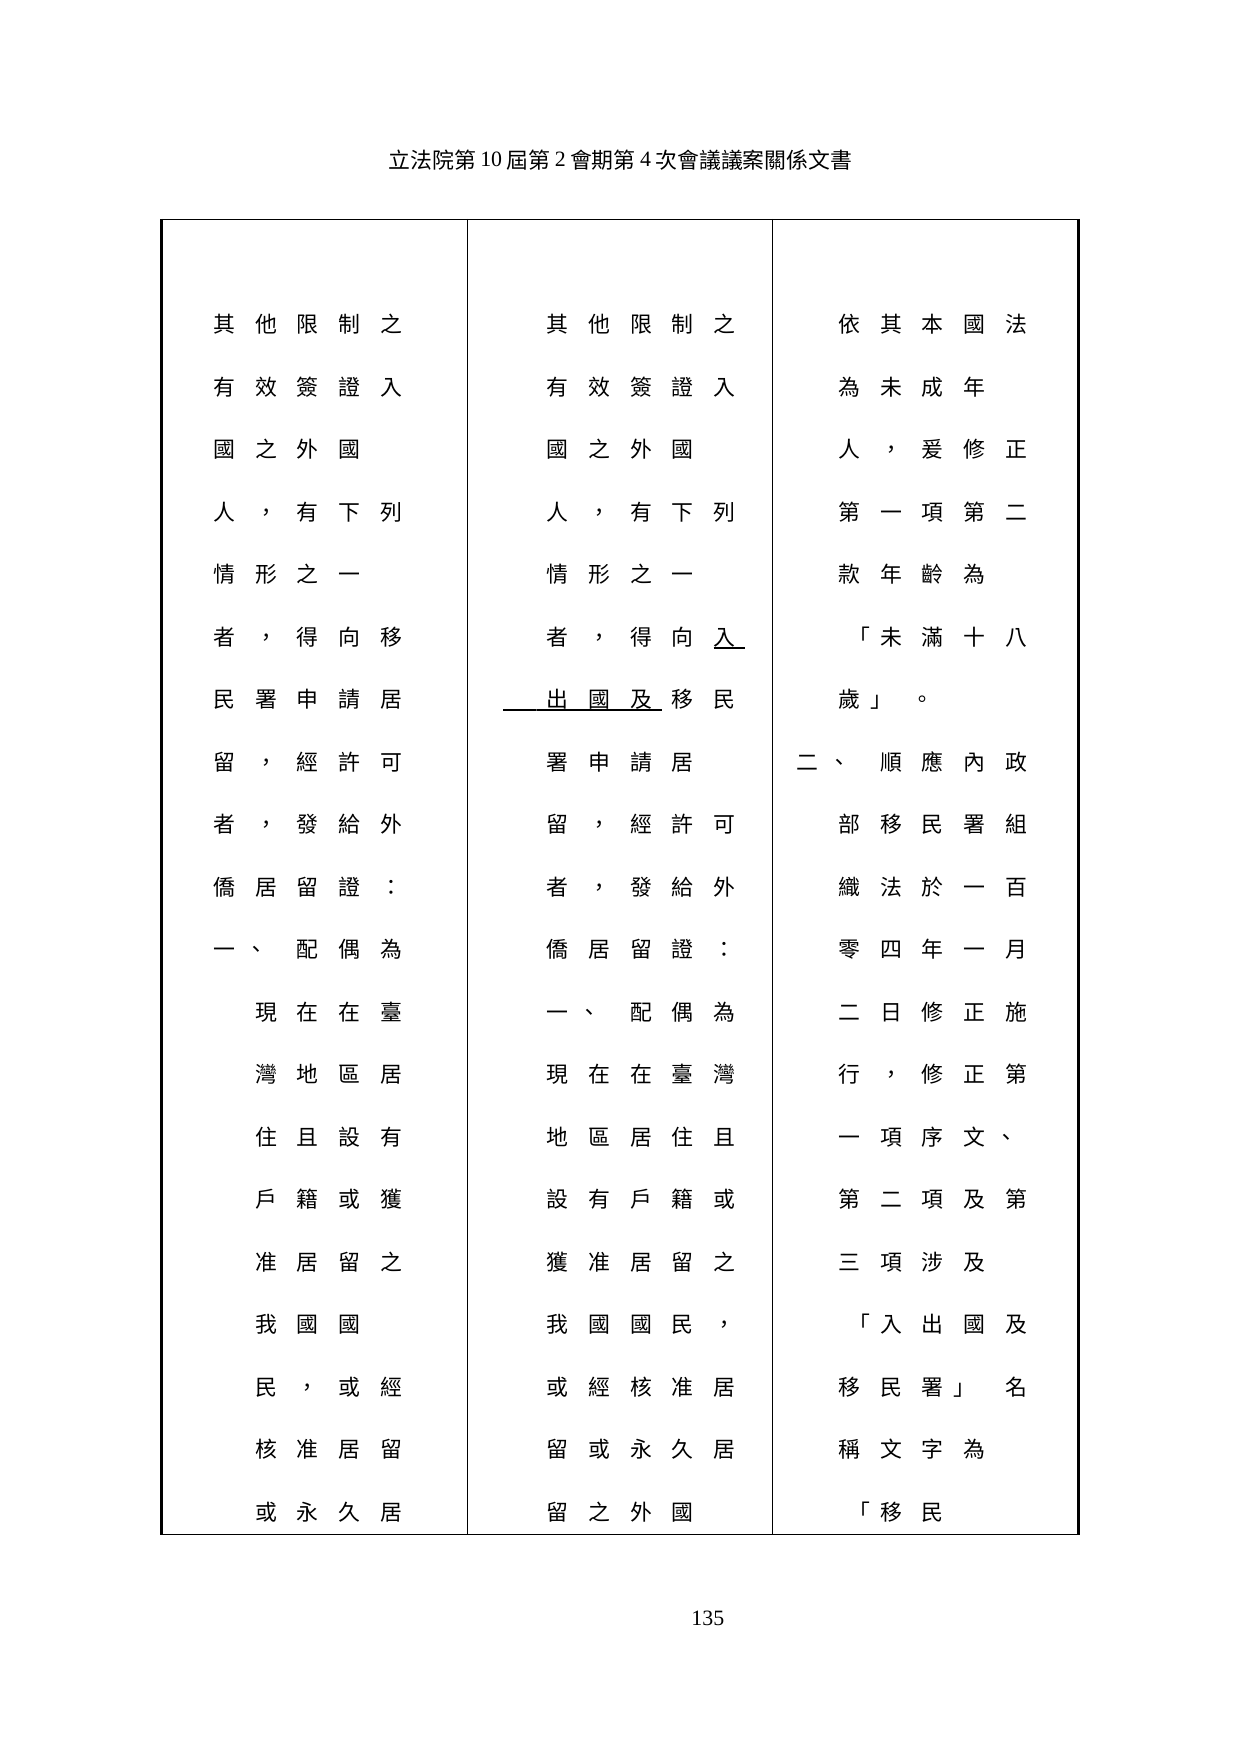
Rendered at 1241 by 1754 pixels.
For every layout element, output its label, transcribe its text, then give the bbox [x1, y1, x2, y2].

table_cell 其他限制之有效簽證入國之外國人，有下列情形之一者，得向移民署申請居留，經許可者，發給外僑居留證： 一、配偶為現在在臺灣地區居住且設有戶籍或獲准居留之我國國民，或經核准居留或永久居 [163, 220, 467, 1534]
table_cell 依其本國法為未成年人，爰修正第一項第二款年齡為「未滿十八歲」。 二、順應內政部移民署組織法於一百零四年一月二日修正施行，修正第一項序文、第二項及第三項涉及「入出國及移民署」名稱文字為「移民 [773, 220, 1077, 1534]
table_cell 其他限制之有效簽證入國之外國人，有下列情形之一者，得向入出國及移民署申請居留，經許可者，發給外僑居留證： 一、配偶為現在在臺灣地區居住且設有戶籍或獲准居留之我國國民，或經核准居留或永久居留之外國 [468, 220, 772, 1534]
